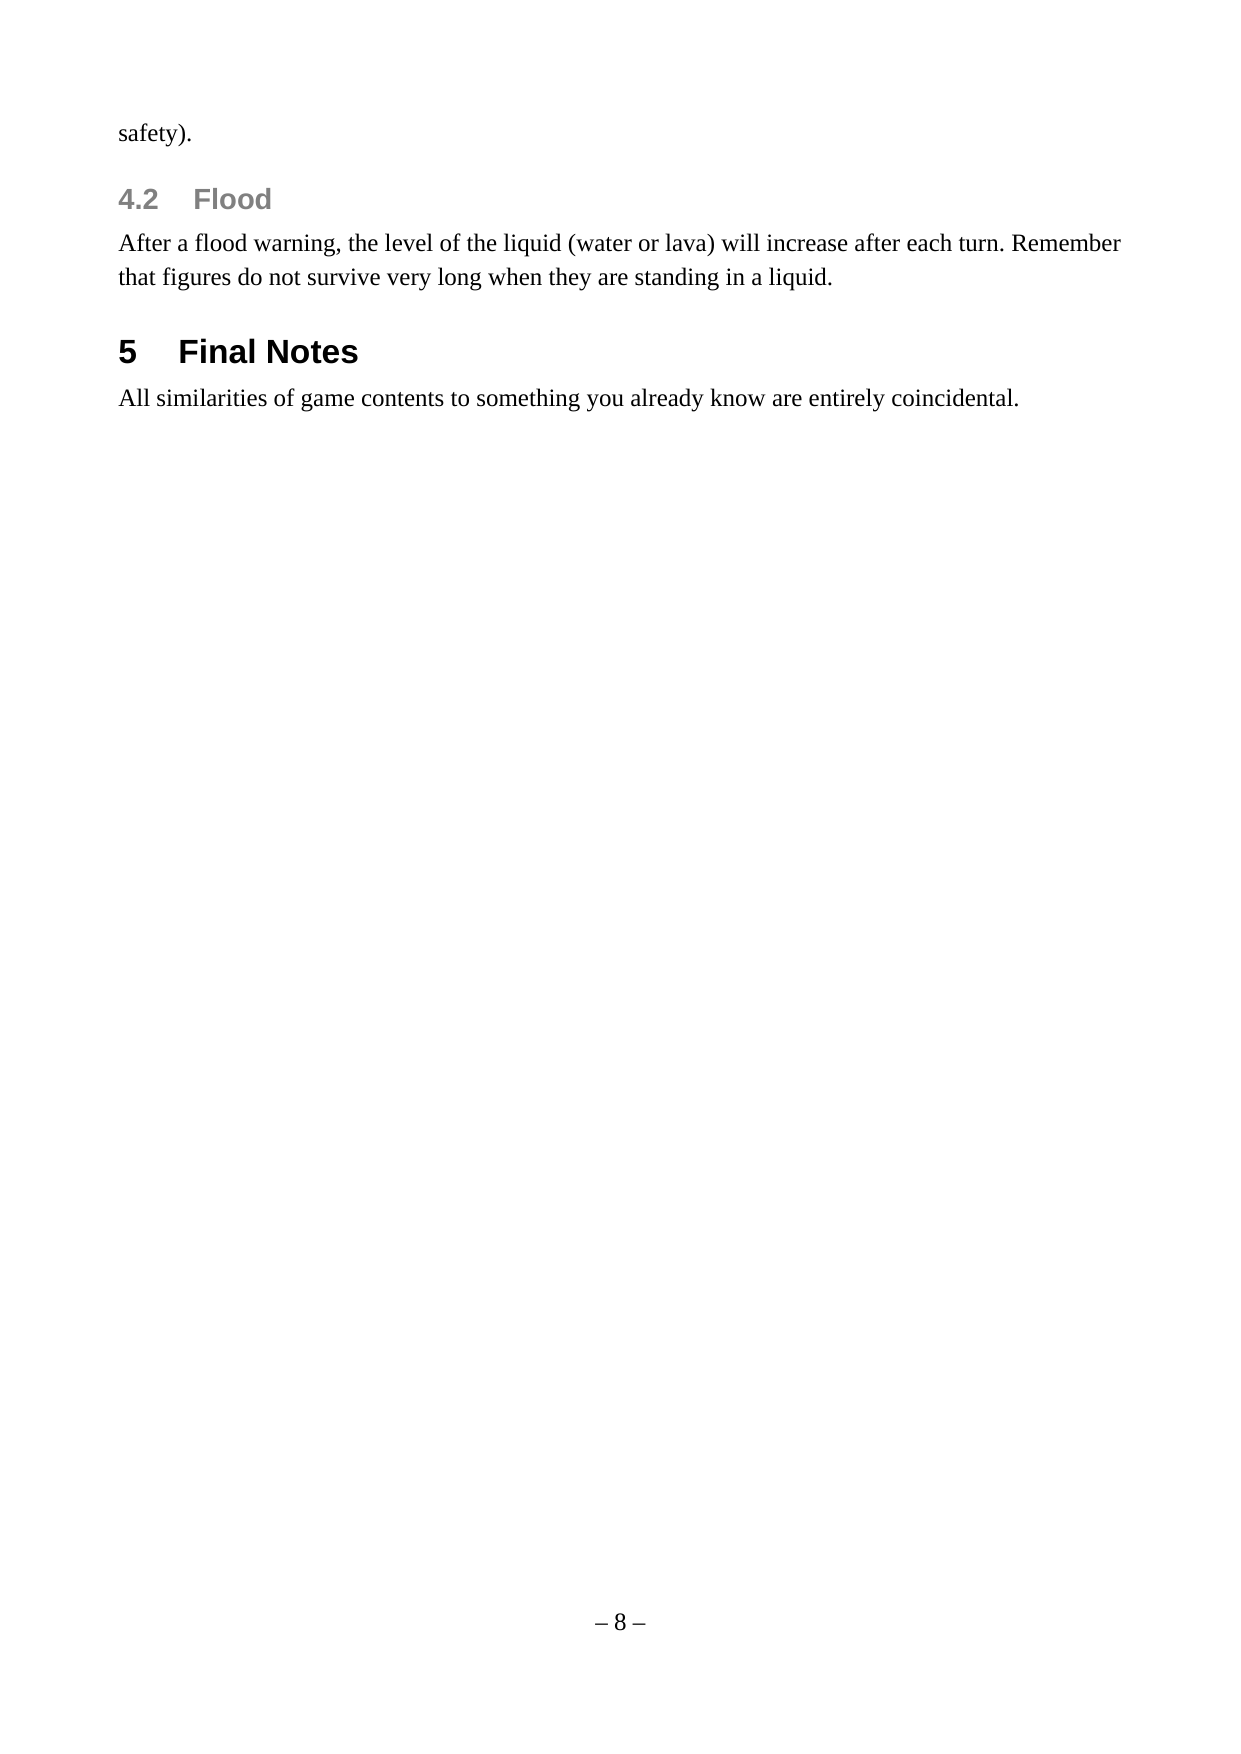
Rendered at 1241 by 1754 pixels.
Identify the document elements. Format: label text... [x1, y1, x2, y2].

text After a flood warning, the level of the liquid (water or lava) will increase after each turn. Remember that figures do not survive very long when they are standing in a liquid. [118, 228, 1122, 291]
text All similarities of game contents to something you already know are entirely coincidental. [118, 383, 1122, 412]
subtitle Flood [118, 182, 1122, 215]
subtitle Final Notes [118, 332, 1122, 371]
text safety). [118, 118, 1122, 147]
